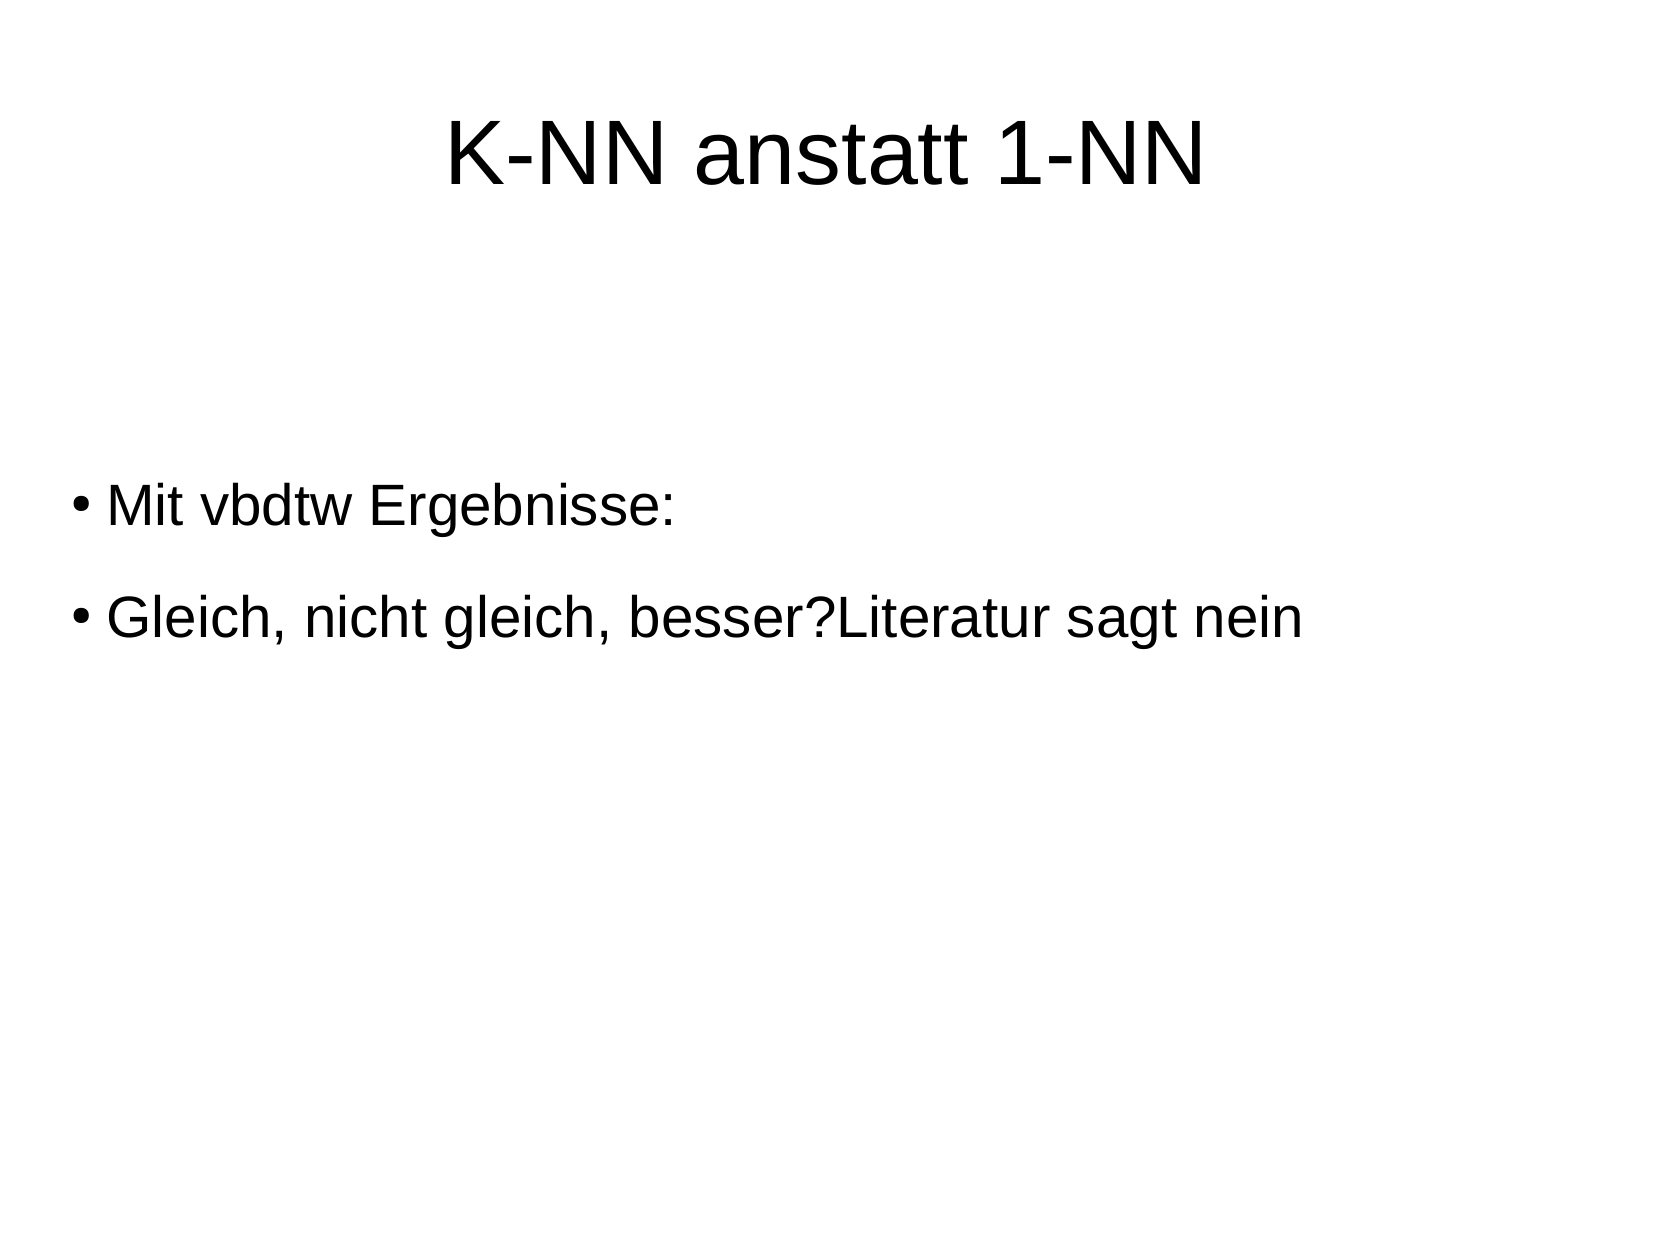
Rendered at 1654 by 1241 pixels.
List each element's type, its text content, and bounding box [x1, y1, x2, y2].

subtitle Mit vbdtw Ergebnisse: Gleich, nicht gleich, besser?Literatur sagt nein [70, 283, 1560, 1139]
title K-NN anstatt 1-NN [82, 49, 1571, 257]
